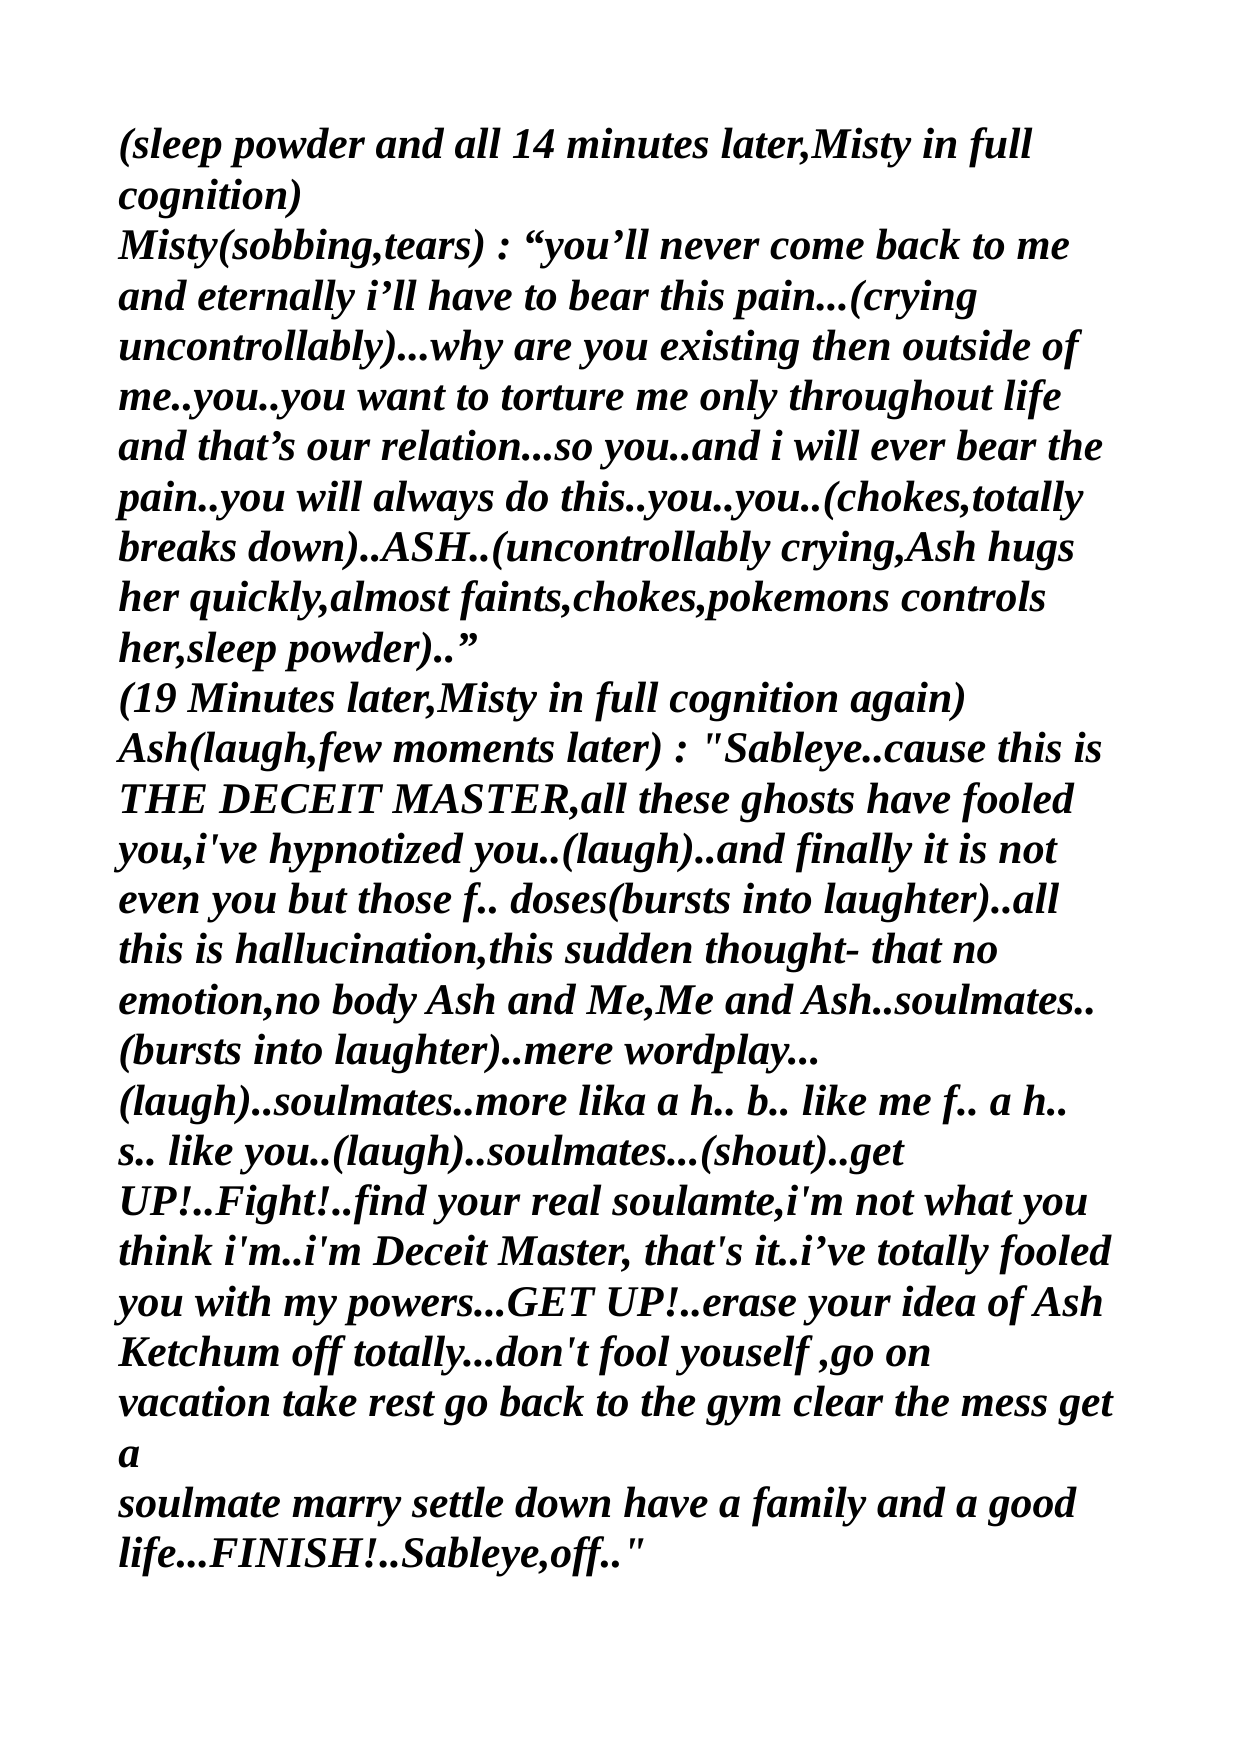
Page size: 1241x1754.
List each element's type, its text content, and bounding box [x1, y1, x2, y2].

text vacation take rest go back to the gym clear the mess get a [118, 1376, 1122, 1477]
text Ash(laugh,few moments later) : "Sableye..cause this is THE DECEIT MASTER,all these ghosts have fooled you,i've hypnotized you..(laugh)..and finally it is not even you but those f.. doses(bursts into laughter)..all this is hallucination,this sudden thought- that no emotion,no body Ash and Me,Me and Ash..soulmates..(bursts into laughter)..mere wordplay...(laugh)..soulmates..more lika a h.. b.. like me f.. a h.. s.. like you..(laugh)..soulmates...(shout)..get UP!..Fight!..find your real soulamte,i'm not what you think i'm..i'm Deceit Master, that's it..i’ve totally fooled you with my powers...GET UP!..erase your idea of Ash Ketchum off totally...don't fool youself ,go on [118, 722, 1122, 1376]
text soulmate marry settle down have a family and a good [118, 1477, 1122, 1527]
text (19 Minutes later,Misty in full cognition again) [118, 672, 1122, 722]
text (sleep powder and all 14 minutes later,Misty in full cognition) [118, 118, 1122, 219]
text Misty(sobbing,tears) : “you’ll never come back to me and eternally i’ll have to bear this pain...(crying uncontrollably)...why are you existing then outside of me..you..you want to torture me only throughout life and that’s our relation...so you..and i will ever bear the pain..you will always do this..you..you..(chokes,totally breaks down)..ASH..(uncontrollably crying,Ash hugs her quickly,almost faints,chokes,pokemons controls her,sleep powder)..” [118, 219, 1122, 672]
text life...FINISH!..Sableye,off.." [118, 1527, 1122, 1577]
